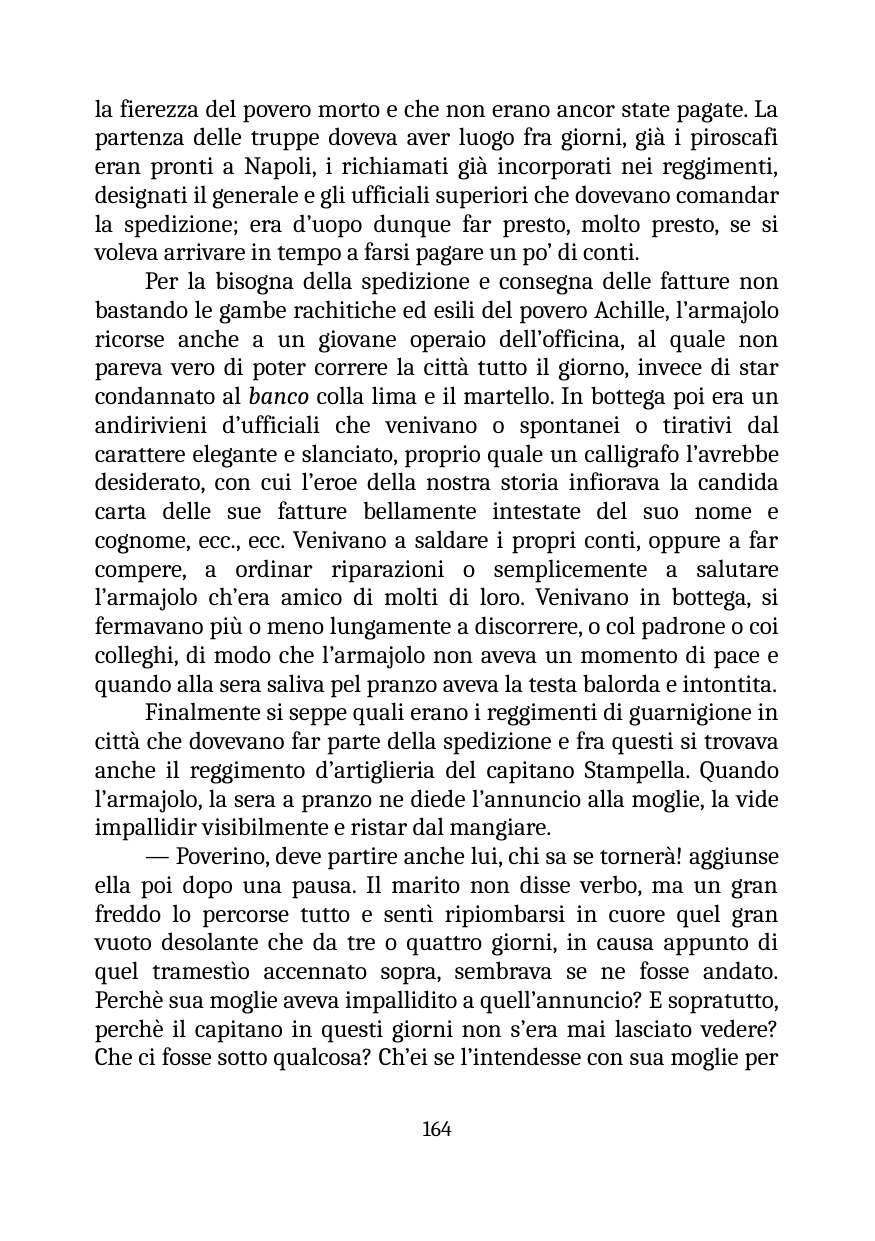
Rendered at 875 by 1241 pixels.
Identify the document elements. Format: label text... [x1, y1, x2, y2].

text — Poverino, deve partire anche lui, chi sa se tornerà! aggiunse ella poi dopo una pausa. Il marito non disse verbo, ma un gran freddo lo percorse tutto e sentì ripiombarsi in cuore quel gran vuoto desolante che da tre o quattro giorni, in causa appunto di quel tramestìo accennato sopra, sembrava se ne fosse andato. Perchè sua moglie aveva impallidito a quell’annuncio? E sopratutto, perchè il capitano in questi giorni non s’era mai lasciato vedere? Che ci fosse sotto qualcosa? Ch’ei se l’intendesse con sua moglie per [94, 842, 779, 1072]
text la fierezza del povero morto e che non erano ancor state pagate. La partenza delle truppe doveva aver luogo fra giorni, già i piroscafi eran pronti a Napoli, i richiamati già incorporati nei reggimenti, designati il generale e gli ufficiali superiori che dovevano comandar la spedizione; era d’uopo dunque far presto, molto presto, se si voleva arrivare in tempo a farsi pagare un po’ di conti. [94, 94, 779, 267]
text Per la bisogna della spedizione e consegna delle fatture non bastando le gambe rachitiche ed esili del povero Achille, l’armajolo ricorse anche a un giovane operaio dell’officina, al quale non pareva vero di poter correre la città tutto il giorno, invece di star condannato al banco colla lima e il martello. In bottega poi era un andirivieni d’ufficiali che venivano o spontanei o tirativi dal carattere elegante e slanciato, proprio quale un calligrafo l’avrebbe desiderato, con cui l’eroe della nostra storia infiorava la candida carta delle sue fatture bellamente intestate del suo nome e cognome, ecc., ecc. Venivano a saldare i propri conti, oppure a far compere, a ordinar riparazioni o semplicemente a salutare l’armajolo ch’era amico di molti di loro. Venivano in bottega, si fermavano più o meno lungamente a discorrere, o col padrone o coi colleghi, di modo che l’armajolo non aveva un momento di pace e quando alla sera saliva pel pranzo aveva la testa balorda e intontita. [94, 267, 779, 698]
text Finalmente si seppe quali erano i reggimenti di guarnigione in città che dovevano far parte della spedizione e fra questi si trovava anche il reggimento d’artiglieria del capitano Stampella. Quando l’armajolo, la sera a pranzo ne diede l’annuncio alla moglie, la vide impallidir visibilmente e ristar dal mangiare. [94, 698, 779, 842]
